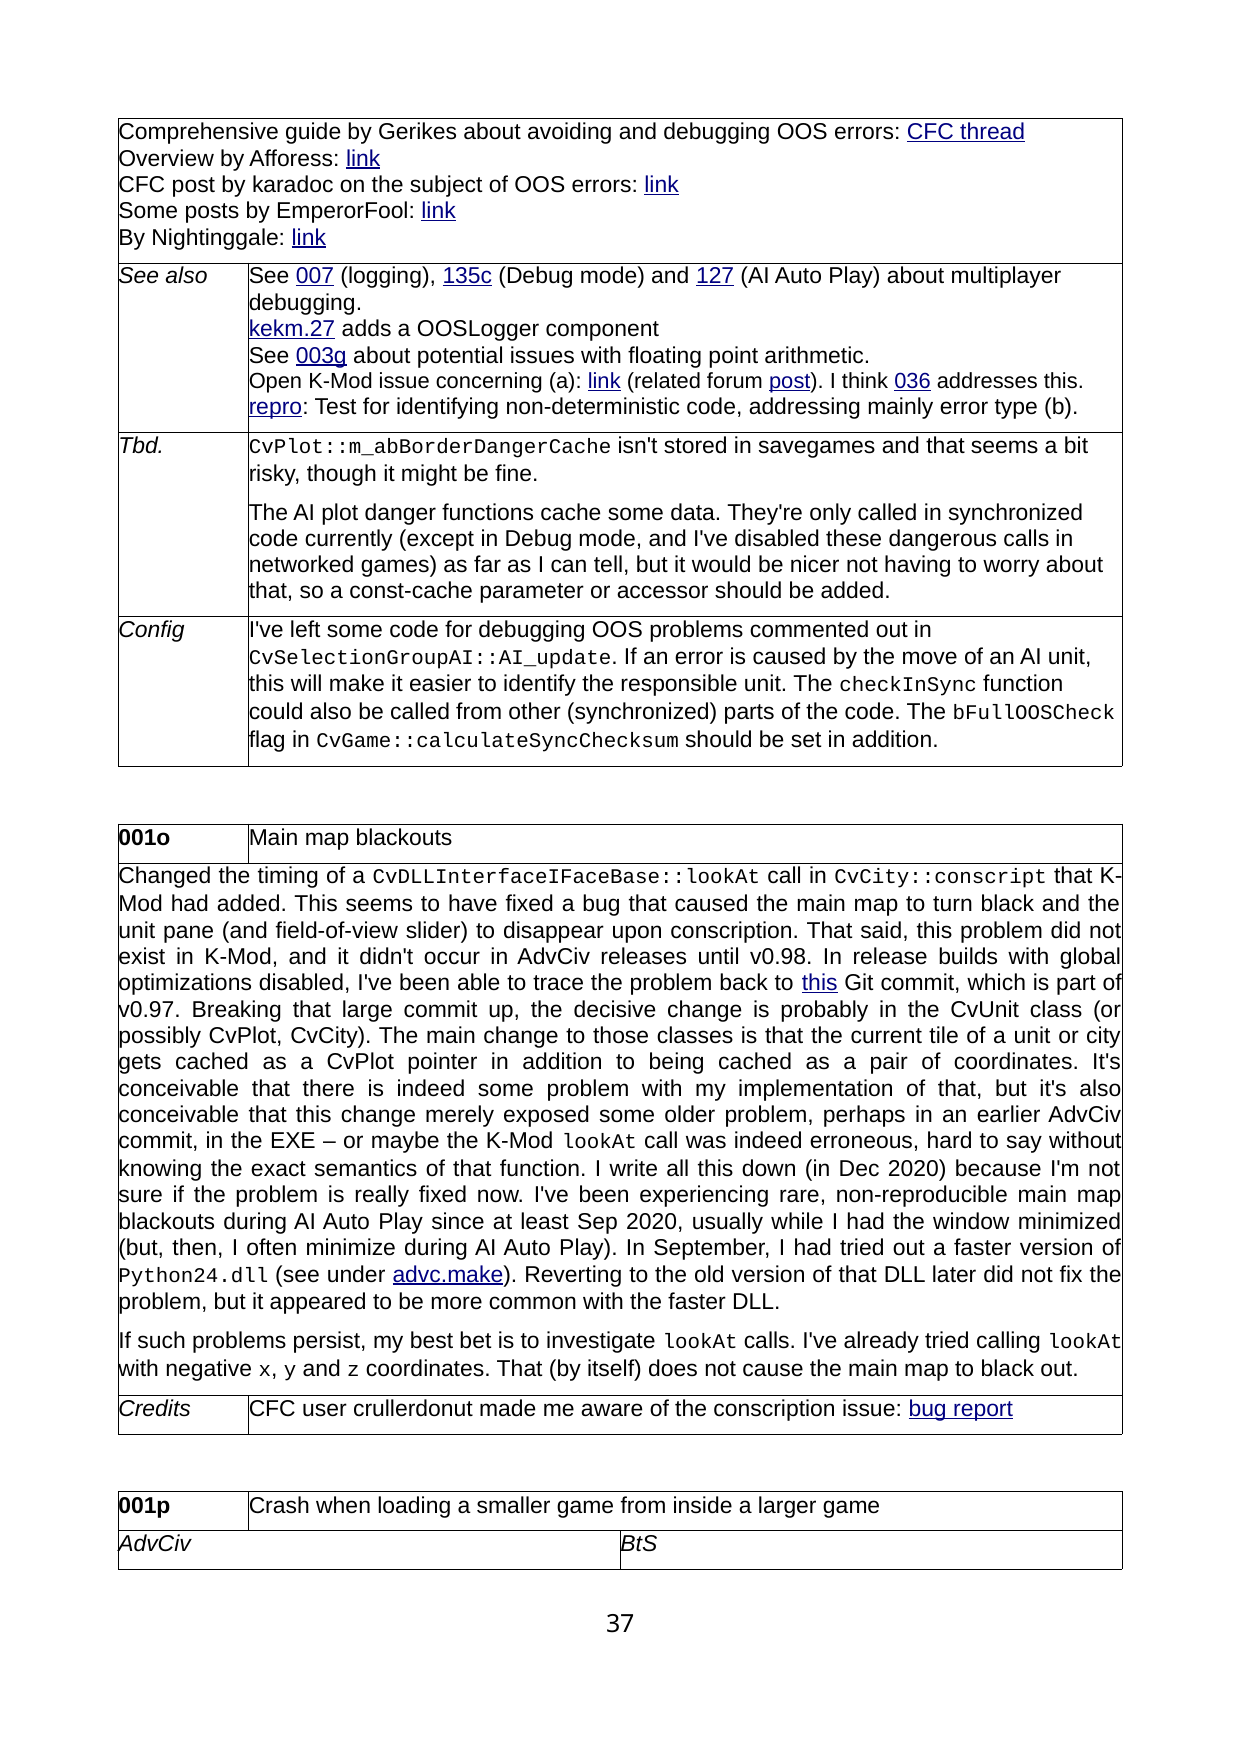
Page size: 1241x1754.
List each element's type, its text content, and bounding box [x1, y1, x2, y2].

table_cell Changed the timing of a CvDLLInterfaceIFaceBase::lookAt call in CvCity::conscript that K-Mod had added. This seems to have fixed a bug that caused the main map to turn black and the unit pane (and field-of-view slider) to disappear upon conscription. That said, this problem did not exist in K-Mod, and it didn't occur in AdvCiv releases until v0.98. In release builds with global optimizations disabled, I've been able to trace the problem back to this Git commit, which is part of v0.97. Breaking that large commit up, the decisive change is probably in the CvUnit class (or possibly CvPlot, CvCity). The main change to those classes is that the current tile of a unit or city gets cached as a CvPlot pointer in addition to being cached as a pair of coordinates. It's conceivable that there is indeed some problem with my implementation of that, but it's also conceivable that this change merely exposed some older problem, perhaps in an earlier AdvCiv commit, in the EXE – or maybe the K-Mod lookAt call was indeed erroneous, hard to say without knowing the exact semantics of that function. I write all this down (in Dec 2020) because I'm not sure if the problem is really fixed now. I've been experiencing rare, non-reproducible main map blackouts during AI Auto Play since at least Sep 2020, usually while I had the window minimized (but, then, I often minimize during AI Auto Play). In September, I had tried out a faster version of Python24.dll (see under advc.make). Reverting to the old version of that DLL later did not fix the problem, but it appeared to be more common with the faster DLL. If such problems persist, my best bet is to investigate lookAt calls. I've already tried calling lookAt with negative x, y and z coordinates. That (by itself) does not cause the main map to black out. [119, 864, 1122, 1395]
table_cell See 007 (logging), 135c (Debug mode) and 127 (AI Auto Play) about multiplayer debugging. kekm.27 adds a OOSLogger component See 003g about potential issues with floating point arithmetic. Open K-Mod issue concerning (a): link (related forum post). I think 036 addresses this. repro: Test for identifying non-deterministic code, addressing mainly error type (b). [249, 264, 1122, 432]
table_cell See also [119, 264, 248, 432]
table_header 001p [119, 1492, 248, 1530]
table_cell I've left some code for debugging OOS problems commented out in CvSelectionGroupAI::AI_update. If an error is caused by the move of an AI unit, this will make it easier to identify the responsible unit. The checkInSync function could also be called from other (synchronized) parts of the code. The bFullOOSCheck flag in CvGame::calculateSyncChecksum should be set in addition. [249, 617, 1122, 766]
table_cell Config [119, 617, 248, 766]
table_cell Tbd. [119, 433, 248, 616]
table_cell CFC user crullerdonut made me aware of the conscription issue: bug report [249, 1396, 1122, 1434]
table_cell BtS [621, 1531, 1122, 1569]
table_header Crash when loading a smaller game from inside a larger game [249, 1492, 1122, 1530]
table_cell CvPlot::m_abBorderDangerCache isn't stored in savegames and that seems a bit risky, though it might be fine. The AI plot danger functions cache some data. They're only called in synchronized code currently (except in Debug mode, and I've disabled these dangerous calls in networked games) as far as I can tell, but it would be nicer not having to worry about that, so a const-cache parameter or accessor should be added. [249, 433, 1122, 616]
table_cell AdvCiv [119, 1531, 620, 1569]
table_header Main map blackouts [249, 825, 1122, 862]
table_cell Credits [119, 1396, 248, 1434]
table_cell Comprehensive guide by Gerikes about avoiding and debugging OOS errors: CFC thread Overview by Afforess: link CFC post by karadoc on the subject of OOS errors: link Some posts by EmperorFool: link By Nightinggale: link [119, 119, 1122, 262]
table_header 001o [119, 825, 248, 862]
